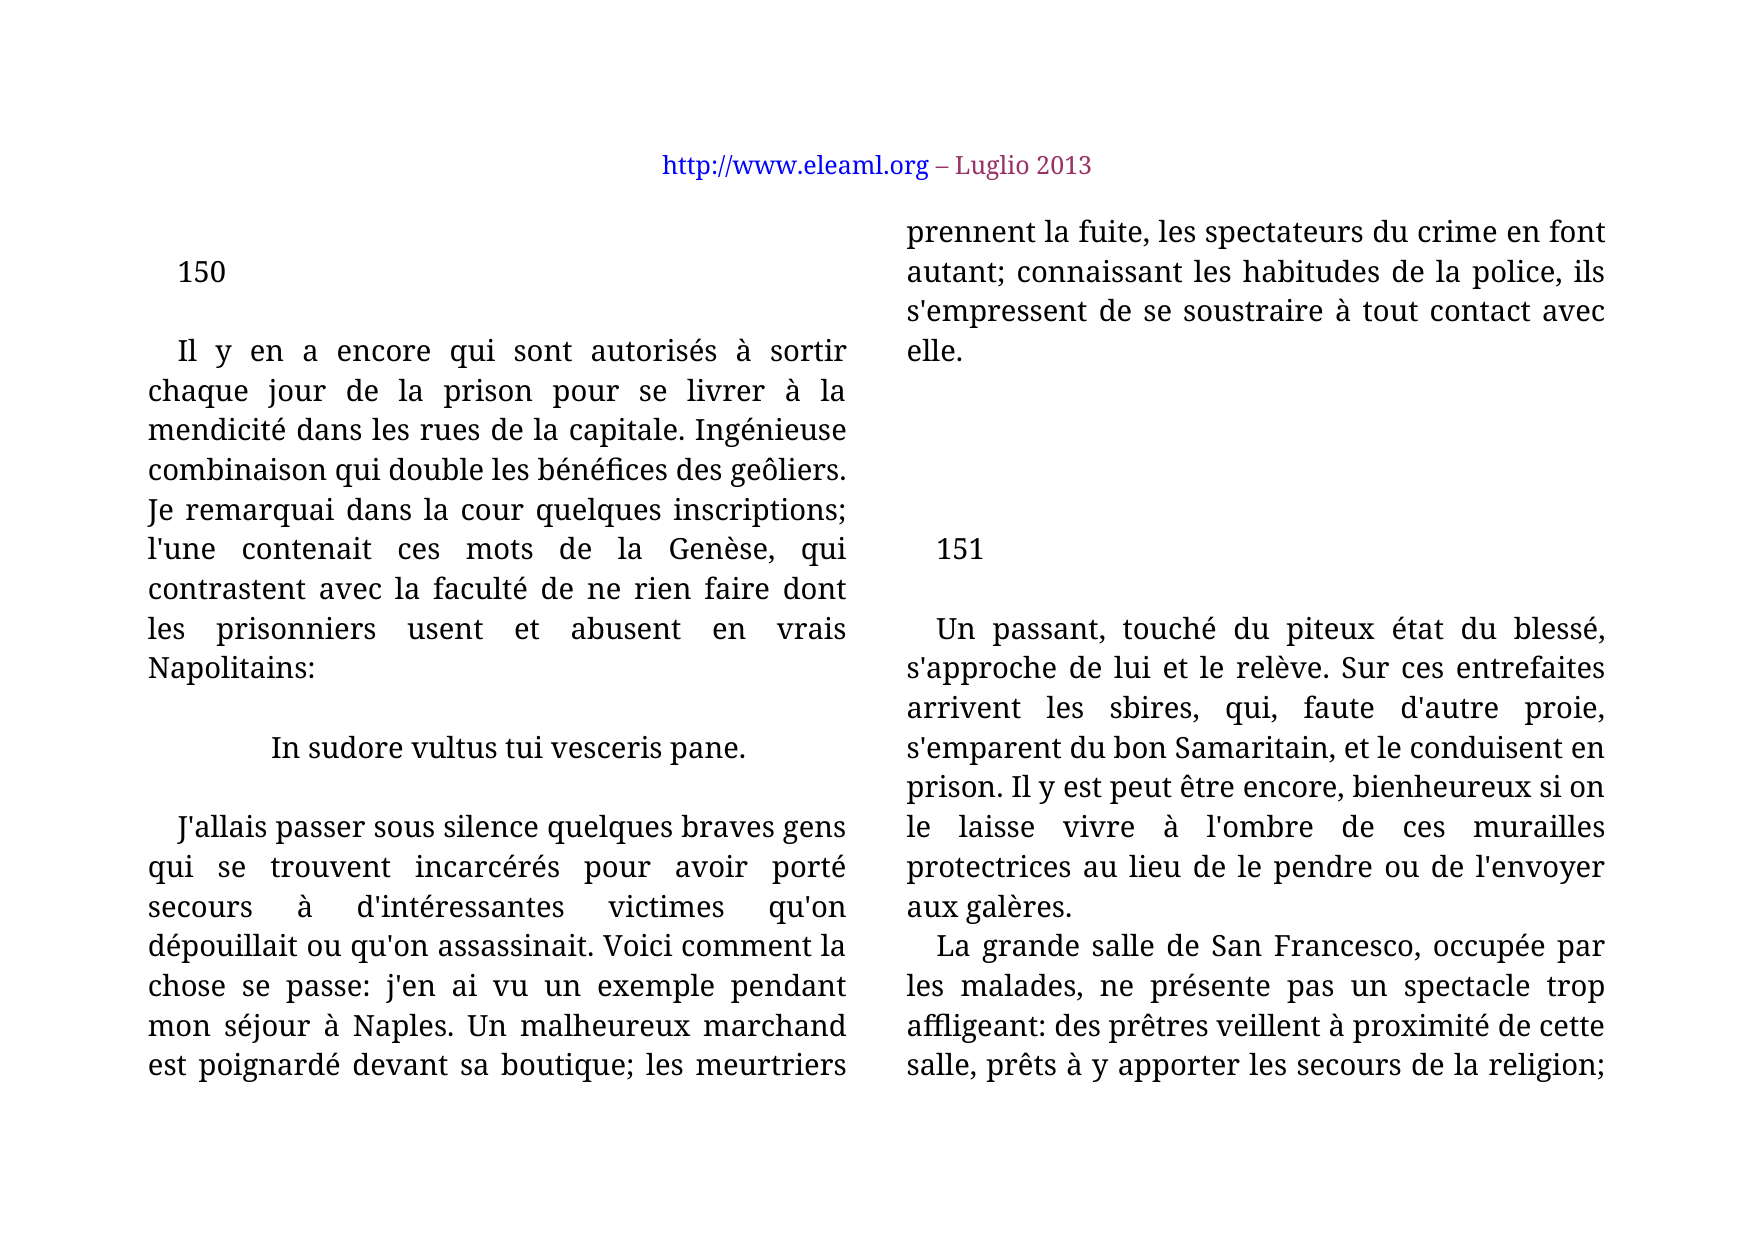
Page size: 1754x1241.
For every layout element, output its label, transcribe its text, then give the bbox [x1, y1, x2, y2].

text 150 [148, 251, 847, 291]
text In sudore vultus tui vesceris pane. [148, 727, 847, 767]
text Un passant, touché du piteux état du blessé, s'approche de lui et le relève. Sur ces entrefaites arrivent les sbires, qui, faute d'autre proie, s'emparent du bon Samaritain, et le conduisent en prison. Il y est peut être encore, bienheureux si on le laisse vivre à l'ombre de ces murailles protectrices au lieu de le pendre ou de l'envoyer aux galères. [906, 608, 1606, 926]
text prennent la fuite, les spectateurs du crime en font autant; connaissant les habitudes de la police, ils s'empressent de se soustraire à tout contact avec elle. [906, 211, 1606, 370]
text La grande salle de San Francesco, occupée par les malades, ne présente pas un spectacle trop affligeant: des prêtres veillent à proximité de cette salle, prêts à y apporter les secours de la religion; [906, 926, 1606, 1084]
text 151 [906, 529, 1606, 568]
text Il y en a encore qui sont autorisés à sortir chaque jour de la prison pour se livrer à la mendicité dans les rues de la capitale. Ingénieuse combinaison qui double les bénéfices des geôliers. Je remarquai dans la cour quelques inscriptions; l'une contenait ces mots de la Genèse, qui contrastent avec la faculté de ne rien faire dont les prisonniers usent et abusent en vrais Napolitains: [148, 330, 847, 687]
text J'allais passer sous silence quelques braves gens qui se trouvent incarcérés pour avoir porté secours à d'intéressantes victimes qu'on dépouillait ou qu'on assassinait. Voici comment la chose se passe: j'en ai vu un exemple pendant mon séjour à Naples. Un malheureux marchand est poignardé devant sa boutique; les meurtriers [148, 806, 847, 1084]
